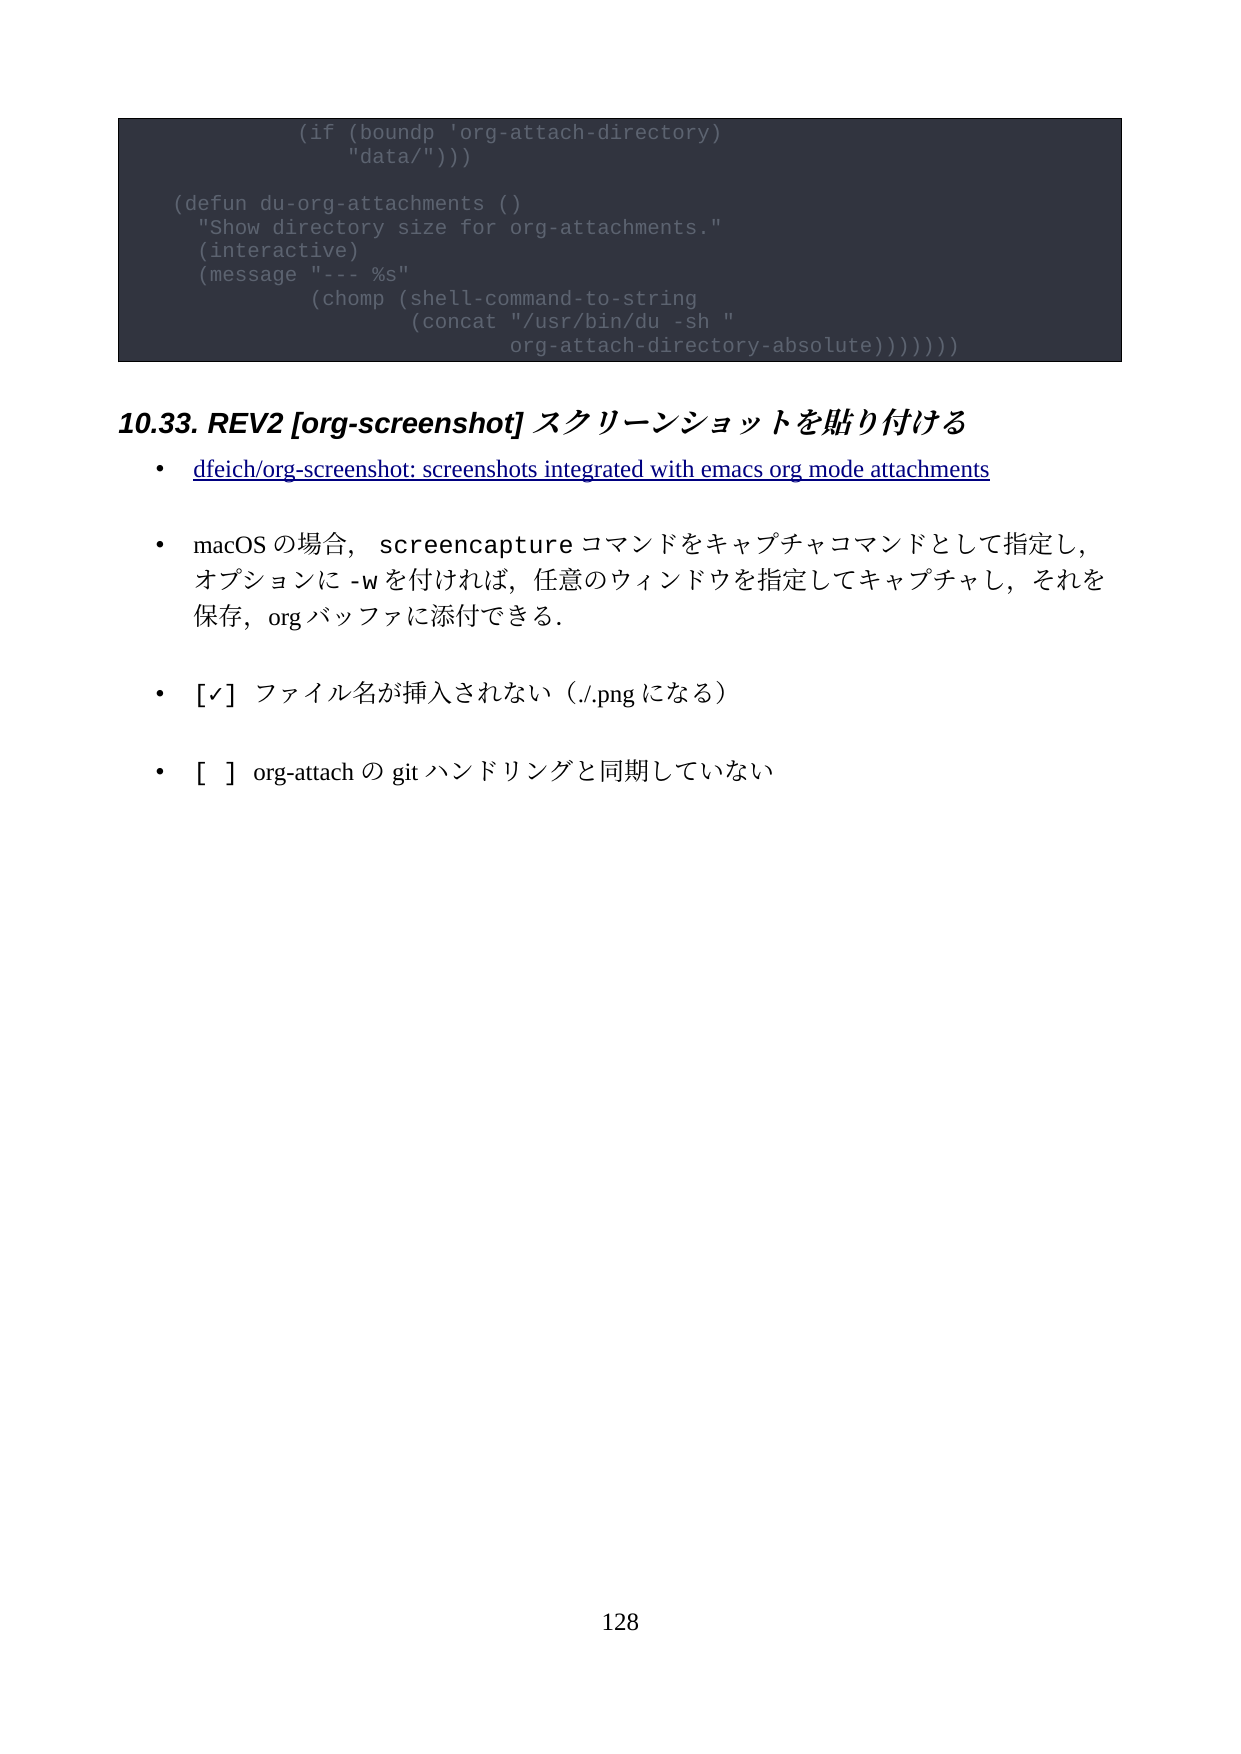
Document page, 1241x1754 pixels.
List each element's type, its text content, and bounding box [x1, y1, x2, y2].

subtitle REV2 [org-screenshot] スクリーンショットを貼り付ける [118, 400, 1122, 442]
text (defun du-org-attachments () [119, 189, 1121, 213]
text org-attach-directory-absolute))))))) [119, 331, 1121, 361]
list dfeich/org-screenshot: screenshots integrated with emacs org mode attachments [156, 454, 1122, 512]
list [ ] org-attach の git ハンドリングと同期していない [156, 751, 1122, 816]
text (chomp (shell-command-to-string [119, 284, 1121, 307]
text (interactive) [119, 236, 1121, 260]
list macOSの場合， screencapture コマンドをキャプチャコマンドとして指定し，オプションに -w を付ければ，任意のウィンドウを指定してキャプチャし，それを保存，orgバッファに添付できる． [156, 524, 1122, 661]
text (concat "/usr/bin/du -sh " [119, 307, 1121, 331]
text (if (boundp 'org-attach-directory) [119, 119, 1121, 142]
text "Show directory size for org-attachments." [119, 213, 1121, 236]
list [✓] ファイル名が挿入されない（./.pngになる） [156, 674, 1122, 739]
text (message "--- %s" [119, 260, 1121, 284]
text "data/"))) [119, 142, 1121, 165]
